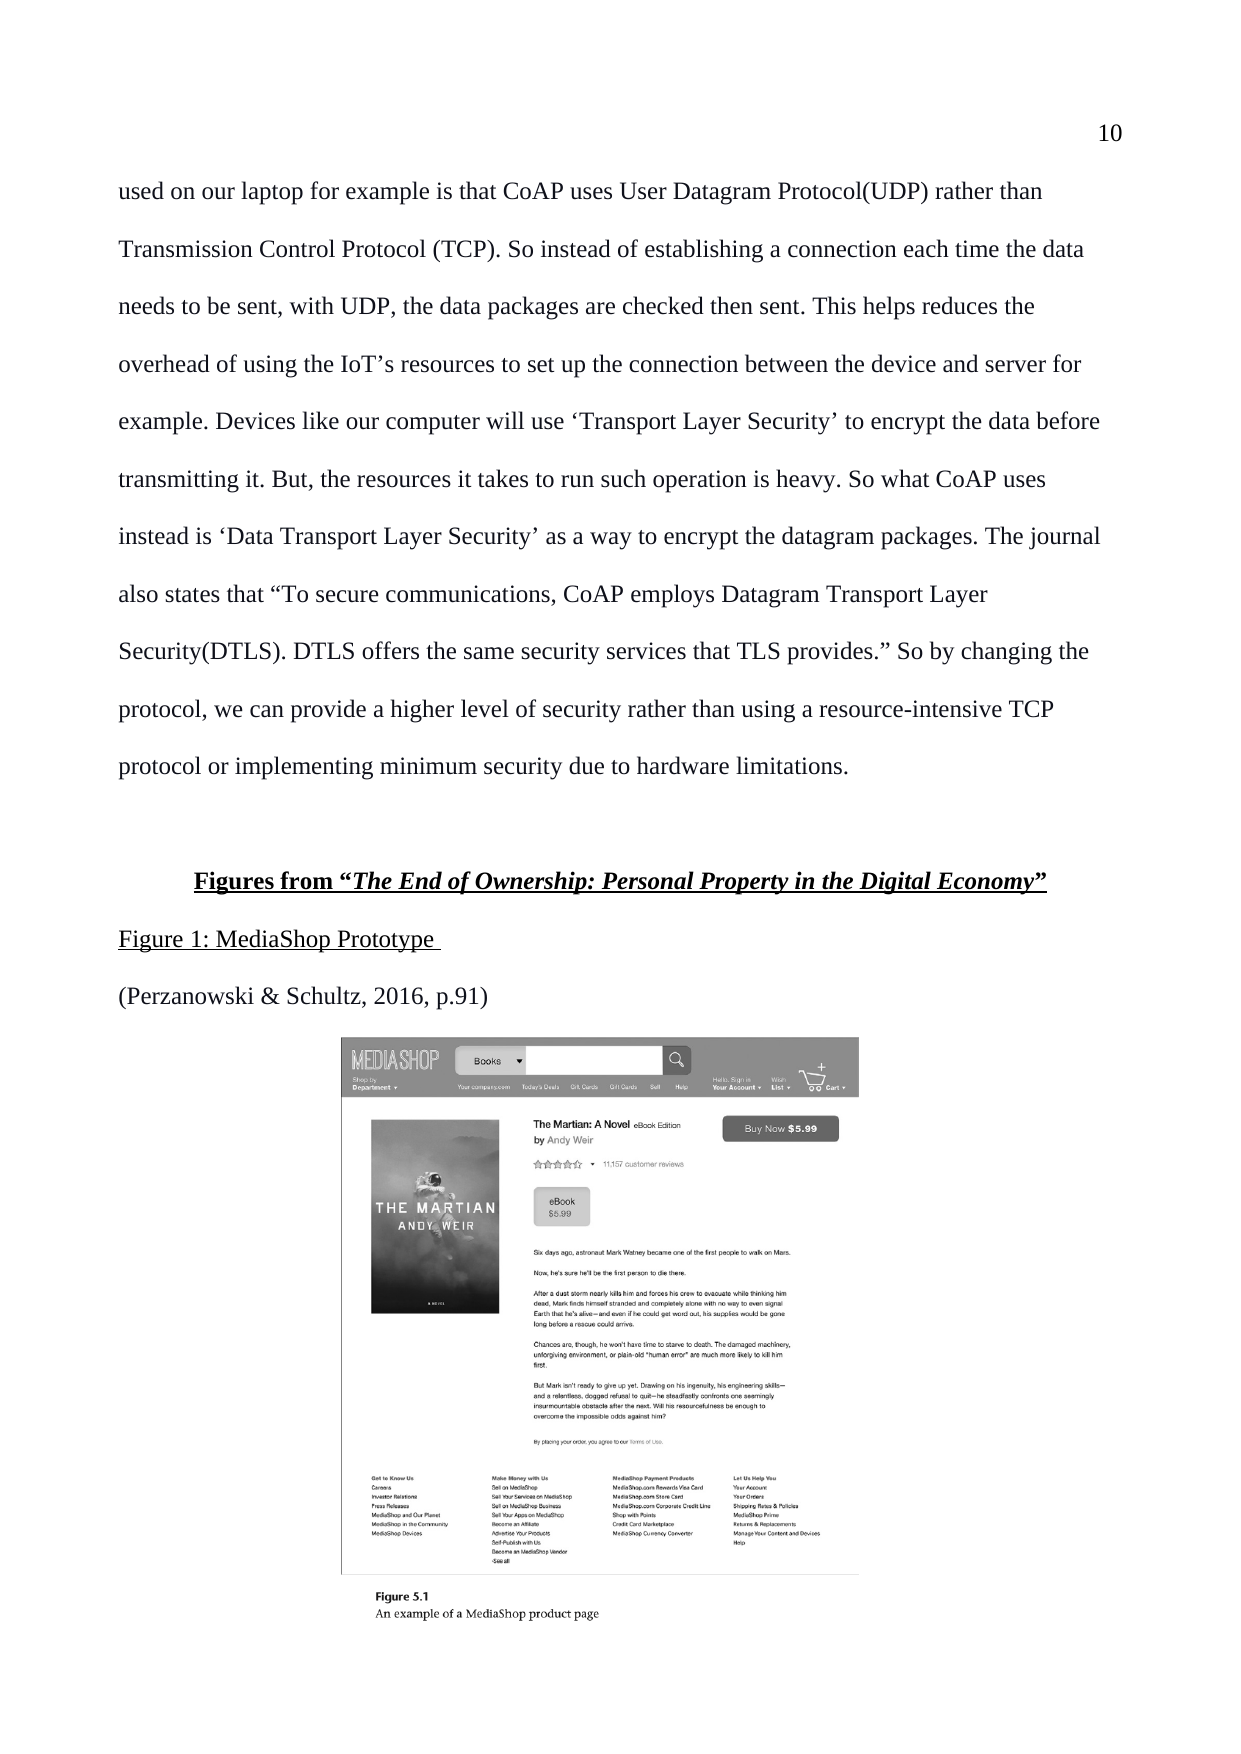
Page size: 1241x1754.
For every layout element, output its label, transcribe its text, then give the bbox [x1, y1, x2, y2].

text Figure 1: MediaShop Prototype [118, 924, 1122, 953]
picture [319, 1019, 922, 1643]
text (Perzanowski & Schultz, 2016, p.91) [118, 981, 1122, 1010]
text used on our laptop for example is that CoAP uses User Datagram Protocol(UDP) rather than Transmission Control Protocol (TCP). So instead of establishing a connection each time the data needs to be sent, with UDP, the data packages are checked then sent. This helps reduces the overhead of using the IoT’s resources to set up the connection between the device and server for example. Devices like our computer will use ‘Transport Layer Security’ to encrypt the data before transmitting it. But, the resources it takes to run such operation is heavy. So what CoAP uses instead is ‘Data Transport Layer Security’ as a way to encrypt the datagram packages. The journal also states that “To secure communications, CoAP employs Datagram Transport Layer Security(DTLS). DTLS offers the same security services that TLS provides.” So by changing the protocol, we can provide a higher level of security rather than using a resource-intensive TCP protocol or implementing minimum security due to hardware limitations. [118, 176, 1122, 780]
text Figures from “The End of Ownership: Personal Property in the Digital Economy” [118, 866, 1122, 895]
